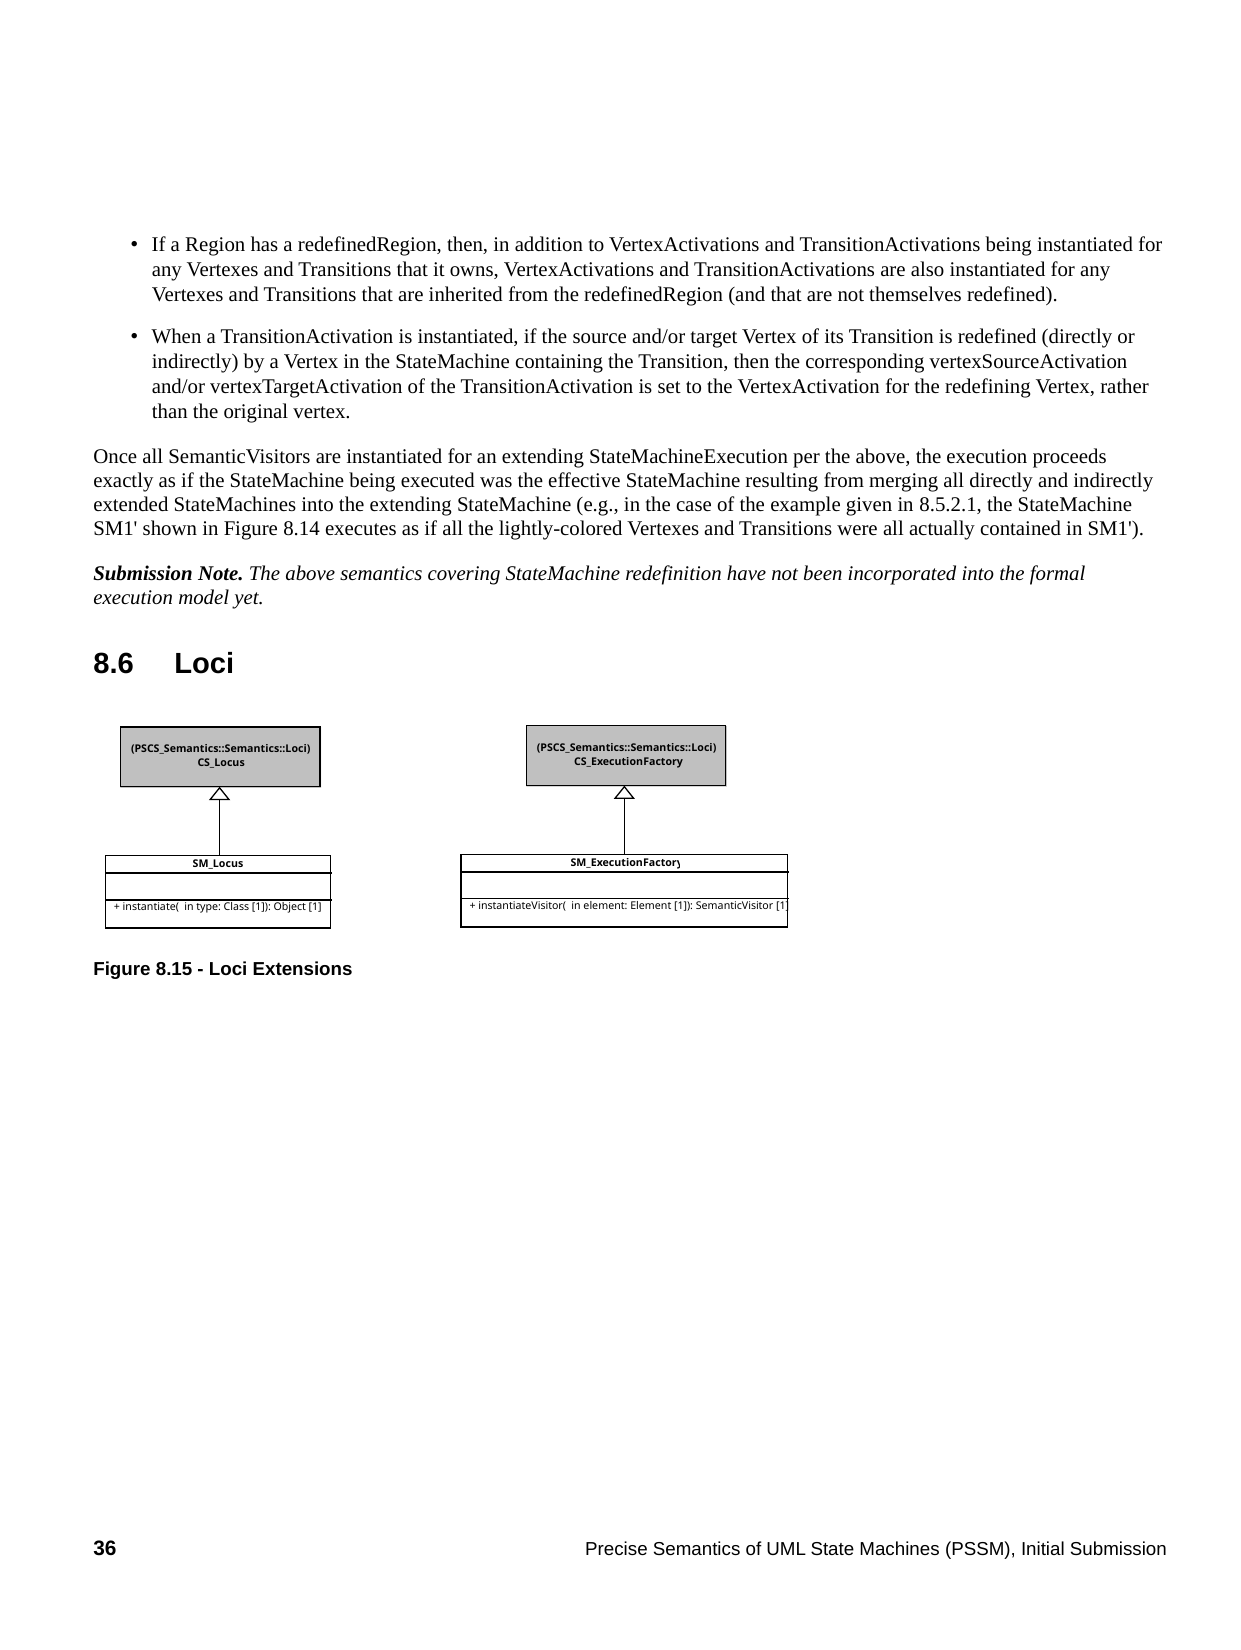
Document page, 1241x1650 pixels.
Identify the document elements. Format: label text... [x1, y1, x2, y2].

text Once all SemanticVisitors are instantiated for an extending StateMachineExecution per the above, the execution proceeds exactly as if the StateMachine being executed was the effective StateMachine resulting from merging all directly and indirectly extended StateMachines into the extending StateMachine (e.g., in the case of the example given in 8.5.2.1, the StateMachine SM1' shown in Figure 8.14 executes as if all the lightly-colored Vertexes and Transitions were all actually contained in SM1'). [93, 444, 1164, 540]
text Figure 8.15 - Loci Extensions [93, 957, 903, 979]
text Submission Note. The above semantics covering StateMachine redefinition have not been incorporated into the formal execution model yet. [93, 561, 1164, 609]
list If a Region has a redefinedRegion, then, in addition to VertexActivations and TransitionActivations being instantiated for any Vertexes and Transitions that it owns, VertexActivations and TransitionActivations are also instantiated for any Vertexes and Transitions that are inherited from the redefinedRegion (and that are not themselves redefined). [131, 231, 1164, 306]
list When a TransitionActivation is instantiated, if the source and/or target Vertex of its Transition is redefined (directly or indirectly) by a Vertex in the StateMachine containing the Transition, then the corresponding vertexSourceActivation and/or vertexTargetActivation of the TransitionActivation is set to the VertexActivation for the redefining Vertex, rather than the original vertex. [131, 323, 1164, 423]
subtitle Loci [93, 644, 1164, 680]
